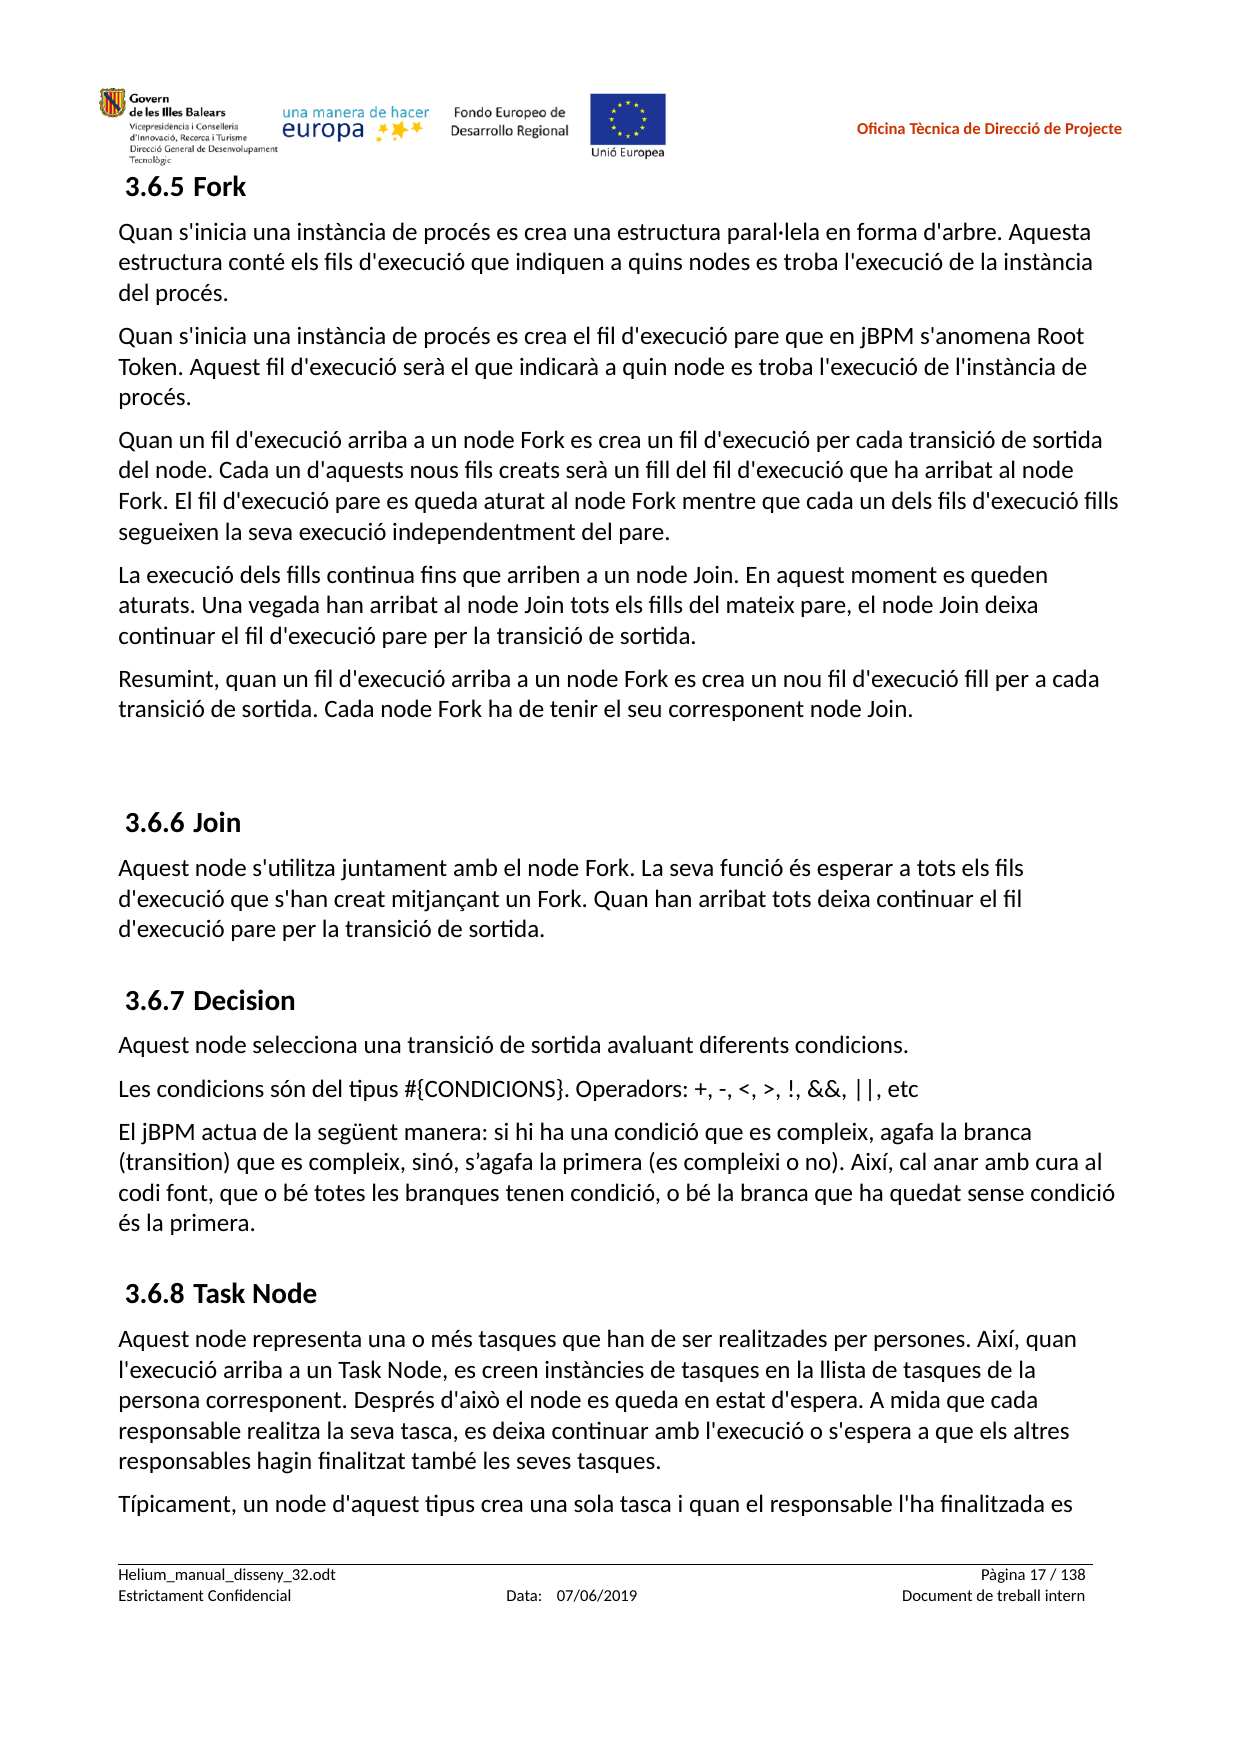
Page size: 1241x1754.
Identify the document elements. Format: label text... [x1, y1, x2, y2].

subtitle Join [118, 804, 1122, 840]
picture [99, 87, 668, 166]
text Típicament, un node d'aquest tipus crea una sola tasca i quan el responsable l'ha finalitzada es [118, 1488, 1122, 1519]
text Les condicions són del tipus #{CONDICIONS}. Operadors: +, -, <, >, !, &&, ||, etc [118, 1073, 1122, 1103]
text Quan s'inicia una instància de procés es crea el fil d'execució pare que en jBPM s'anomena Root Token. Aquest fil d'execució serà el que indicarà a quin node es troba l'execució de l'instància de procés. [118, 320, 1122, 412]
text Aquest node s'utilitza juntament amb el node Fork. La seva funció és esperar a tots els fils d'execució que s'han creat mitjançant un Fork. Quan han arribat tots deixa continuar el fil d'execució pare per la transició de sortida. [118, 852, 1122, 944]
text Resumint, quan un fil d'execució arriba a un node Fork es crea un nou fil d'execució fill per a cada transició de sortida. Cada node Fork ha de tenir el seu corresponent node Join. [118, 663, 1122, 724]
subtitle Task Node [118, 1275, 1122, 1311]
text La execució dels fills continua fins que arriben a un node Join. En aquest moment es queden aturats. Una vegada han arribat al node Join tots els fills del mateix pare, el node Join deixa continuar el fil d'execució pare per la transició de sortida. [118, 559, 1122, 650]
subtitle Decision [118, 982, 1122, 1017]
text Aquest node representa una o més tasques que han de ser realitzades per persones. Així, quan l'execució arriba a un Task Node, es creen instàncies de tasques en la llista de tasques de la persona corresponent. Després d'això el node es queda en estat d'espera. A mida que cada responsable realitza la seva tasca, es deixa continuar amb l'execució o s'espera a que els altres responsables hagin finalitzat també les seves tasques. [118, 1323, 1122, 1476]
text Quan un fil d'execució arriba a un node Fork es crea un fil d'execució per cada transició de sortida del node. Cada un d'aquests nous fils creats serà un fill del fil d'execució que ha arribat al node Fork. El fil d'execució pare es queda aturat al node Fork mentre que cada un dels fils d'execució fills segueixen la seva execució independentment del pare. [118, 424, 1122, 546]
text Quan s'inicia una instància de procés es crea una estructura paral·lela en forma d'arbre. Aquesta estructura conté els fils d'execució que indiquen a quins nodes es troba l'execució de la instància del procés. [118, 216, 1122, 308]
subtitle Fork [118, 168, 1122, 203]
text El jBPM actua de la següent manera: si hi ha una condició que es compleix, agafa la branca (transition) que es compleix, sinó, s’agafa la primera (es compleixi o no). Així, cal anar amb cura al codi font, que o bé totes les branques tenen condició, o bé la branca que ha quedat sense condició és la primera. [118, 1116, 1122, 1238]
text Aquest node selecciona una transició de sortida avaluant diferents condicions. [118, 1030, 1122, 1060]
